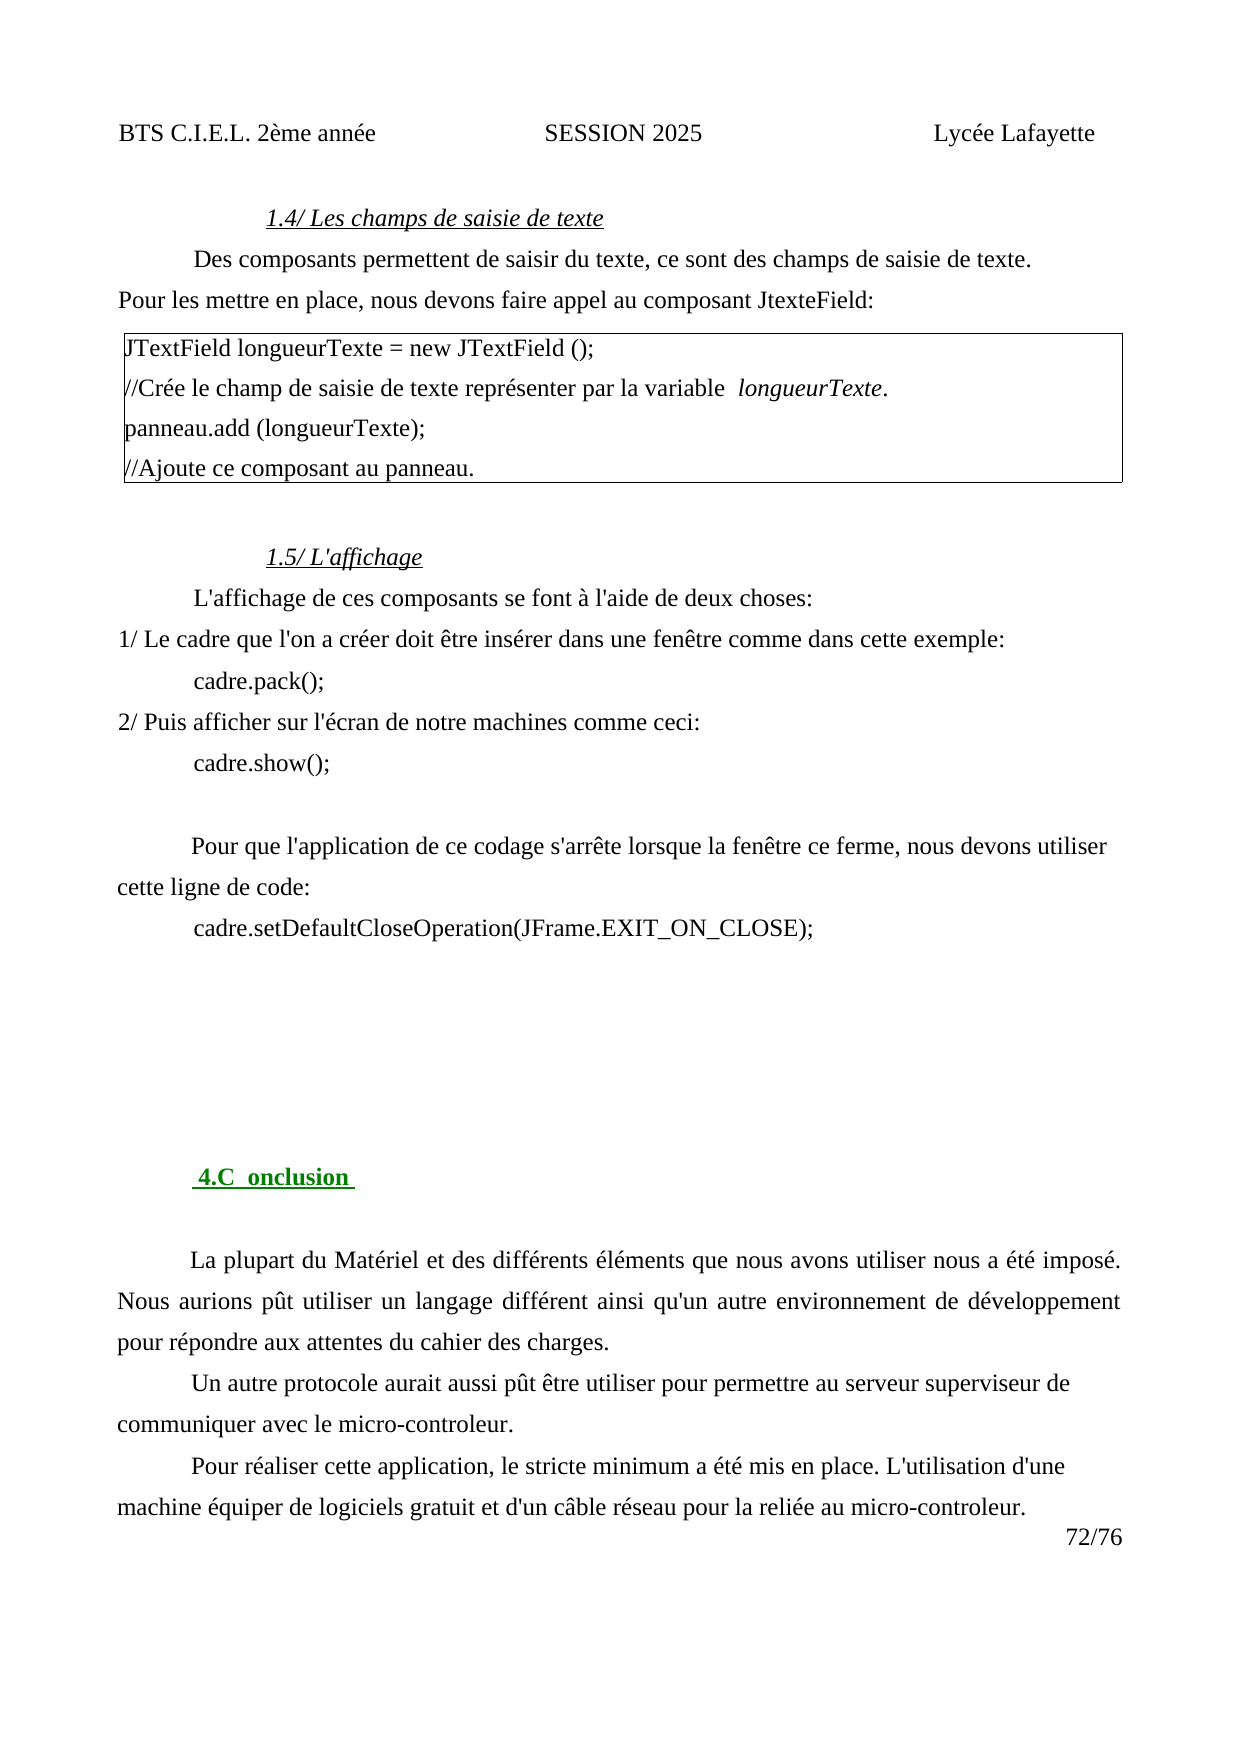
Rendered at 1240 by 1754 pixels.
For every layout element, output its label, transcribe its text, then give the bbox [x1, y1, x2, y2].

text Des composants permettent de saisir du texte, ce sont des champs de saisie de texte. [193, 244, 1121, 273]
text //Crée le champ de saisie de texte représenter par la variable longueurTexte. [125, 372, 1122, 402]
text 1.4/ Les champs de saisie de texte [266, 203, 1122, 232]
subtitle 4.C onclusion [192, 1162, 1122, 1191]
text 2/ Puis afficher sur l'écran de notre machines comme ceci: [118, 707, 1121, 736]
text Pour réaliser cette application, le stricte minimum a été mis en place. L'utilisation d'une machine équiper de logiciels gratuit et d'un câble réseau pour la reliée au micro-controleur. [117, 1451, 1121, 1521]
text cadre.setDefaultCloseOperation(JFrame.EXIT_ON_CLOSE); [193, 913, 1121, 942]
text cadre.pack(); [193, 666, 1121, 694]
text JTextField longueurTexte = new JTextField (); [125, 334, 1122, 362]
text 1.5/ L'affichage [266, 542, 1122, 571]
text panneau.add (longueurTexte); [125, 412, 1122, 442]
text cadre.show(); [193, 748, 1121, 777]
text Pour les mettre en place, nous devons faire appel au composant JtexteField: [118, 286, 1121, 314]
text L'affichage de ces composants se font à l'aide de deux choses: [193, 583, 1121, 612]
text //Ajoute ce composant au panneau. [125, 452, 1122, 482]
text Un autre protocole aurait aussi pût être utiliser pour permettre au serveur superviseur de communiquer avec le micro-controleur. [117, 1368, 1121, 1438]
text La plupart du Matériel et des différents éléments que nous avons utiliser nous a été imposé. Nous aurions pût utiliser un langage différent ainsi qu'un autre environnement de développement pour répondre aux attentes du cahier des charges. [117, 1245, 1122, 1356]
text Pour que l'application de ce codage s'arrête lorsque la fenêtre ce ferme, nous devons utiliser cette ligne de code: [117, 831, 1121, 901]
text 1/ Le cadre que l'on a créer doit être insérer dans une fenêtre comme dans cette exemple: [118, 624, 1121, 653]
